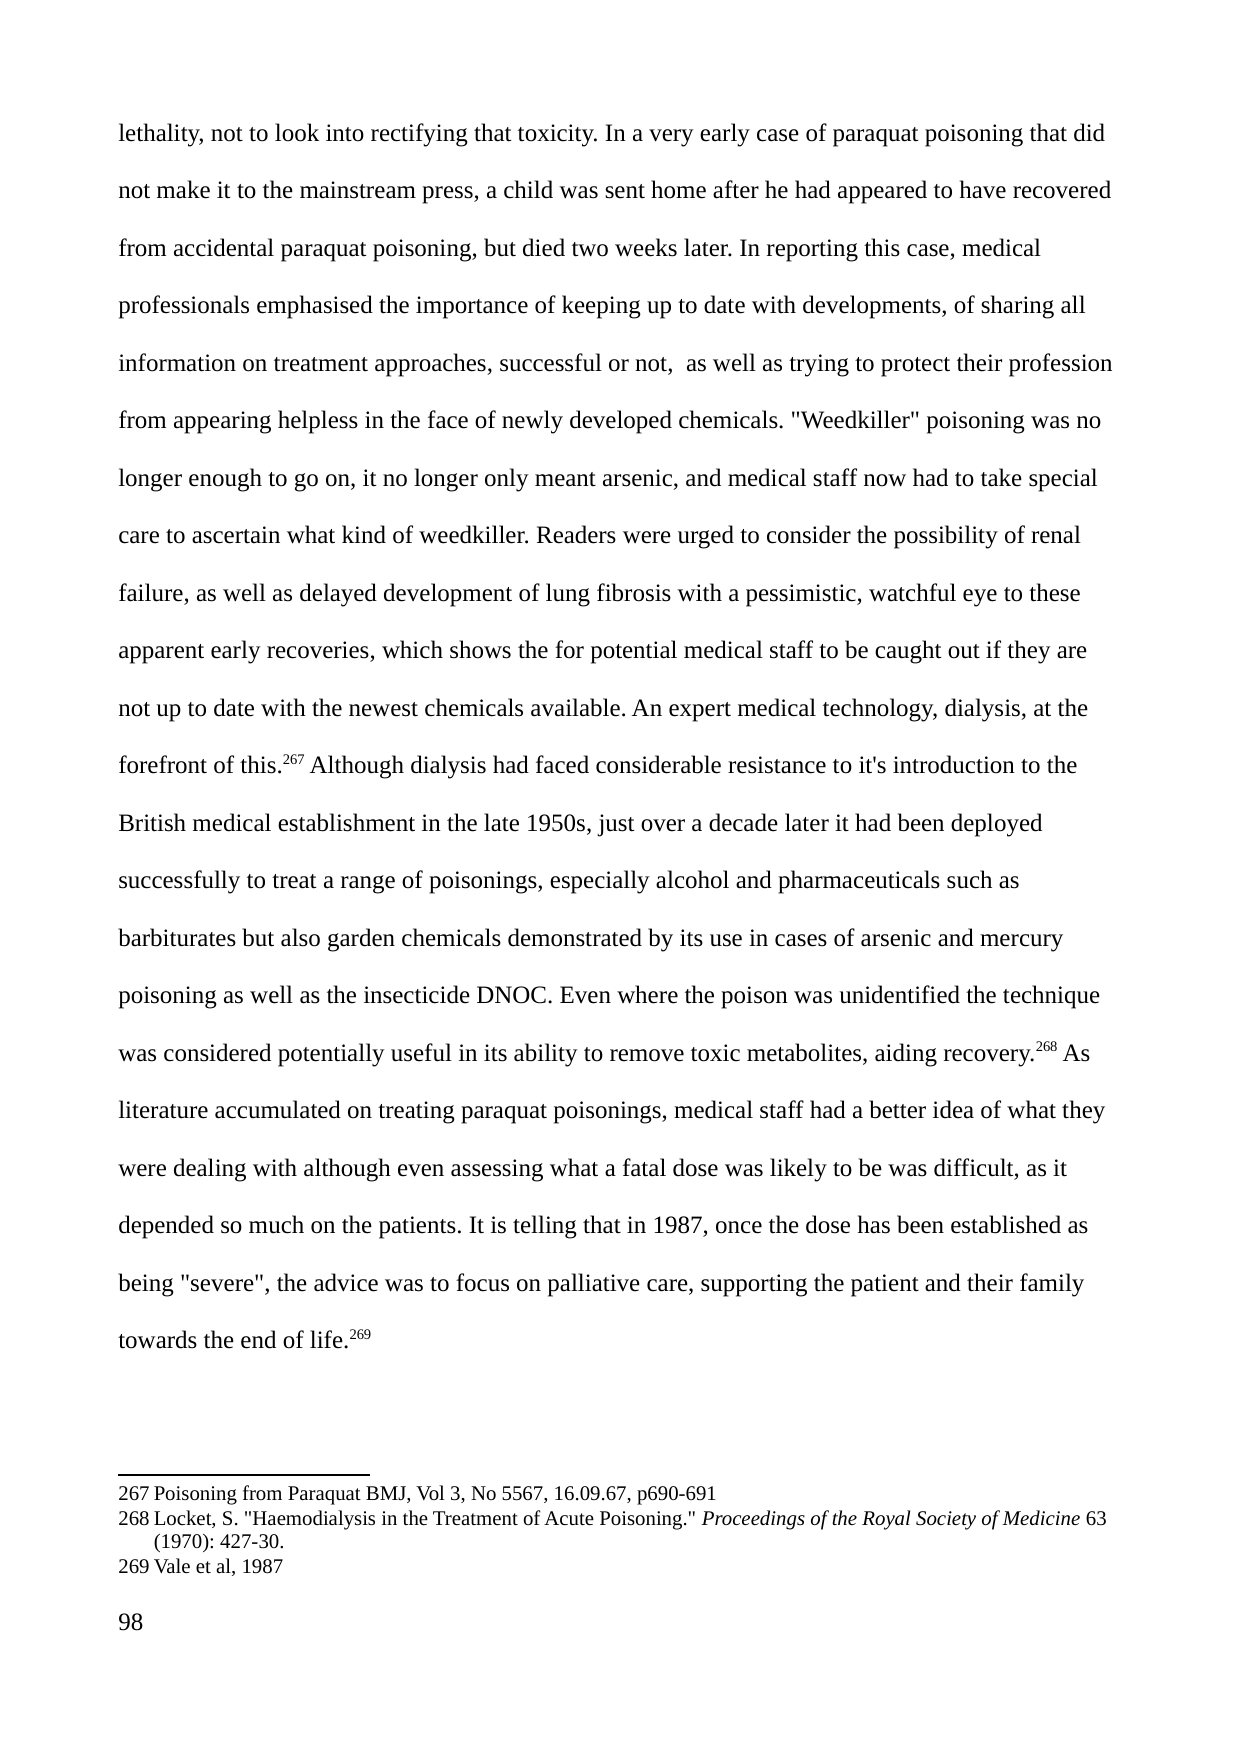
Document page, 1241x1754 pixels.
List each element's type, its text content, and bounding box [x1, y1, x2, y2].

text Locket, S. "Haemodialysis in the Treatment of Acute Poisoning." Proceedings of the Royal Society of Medicine 63 (1970): 427-30. [118, 1505, 1122, 1553]
text lethality, not to look into rectifying that toxicity. In a very early case of paraquat poisoning that did not make it to the mainstream press, a child was sent home after he had appeared to have recovered from accidental paraquat poisoning, but died two weeks later. In reporting this case, medical professionals emphasised the importance of keeping up to date with developments, of sharing all information on treatment approaches, successful or not, as well as trying to protect their profession from appearing helpless in the face of newly developed chemicals. "Weedkiller" poisoning was no longer enough to go on, it no longer only meant arsenic, and medical staff now had to take special care to ascertain what kind of weedkiller. Readers were urged to consider the possibility of renal failure, as well as delayed development of lung fibrosis with a pessimistic, watchful eye to these apparent early recoveries, which shows the for potential medical staff to be caught out if they are not up to date with the newest chemicals available. An expert medical technology, dialysis, at the forefront of this. Although dialysis had faced considerable resistance to it's introduction to the British medical establishment in the late 1950s, just over a decade later it had been deployed successfully to treat a range of poisonings, especially alcohol and pharmaceuticals such as barbiturates but also garden chemicals demonstrated by its use in cases of arsenic and mercury poisoning as well as the insecticide DNOC. Even where the poison was unidentified the technique was considered potentially useful in its ability to remove toxic metabolites, aiding recovery. As literature accumulated on treating paraquat poisonings, medical staff had a better idea of what they were dealing with although even assessing what a fatal dose was likely to be was difficult, as it depended so much on the patients. It is telling that in 1987, once the dose has been established as being "severe", the advice was to focus on palliative care, supporting the patient and their family towards the end of life. [118, 118, 1122, 1354]
text Vale et al, 1987 [118, 1553, 1122, 1578]
text Poisoning from Paraquat BMJ, Vol 3, No 5567, 16.09.67, p690-691 [118, 1481, 1122, 1505]
